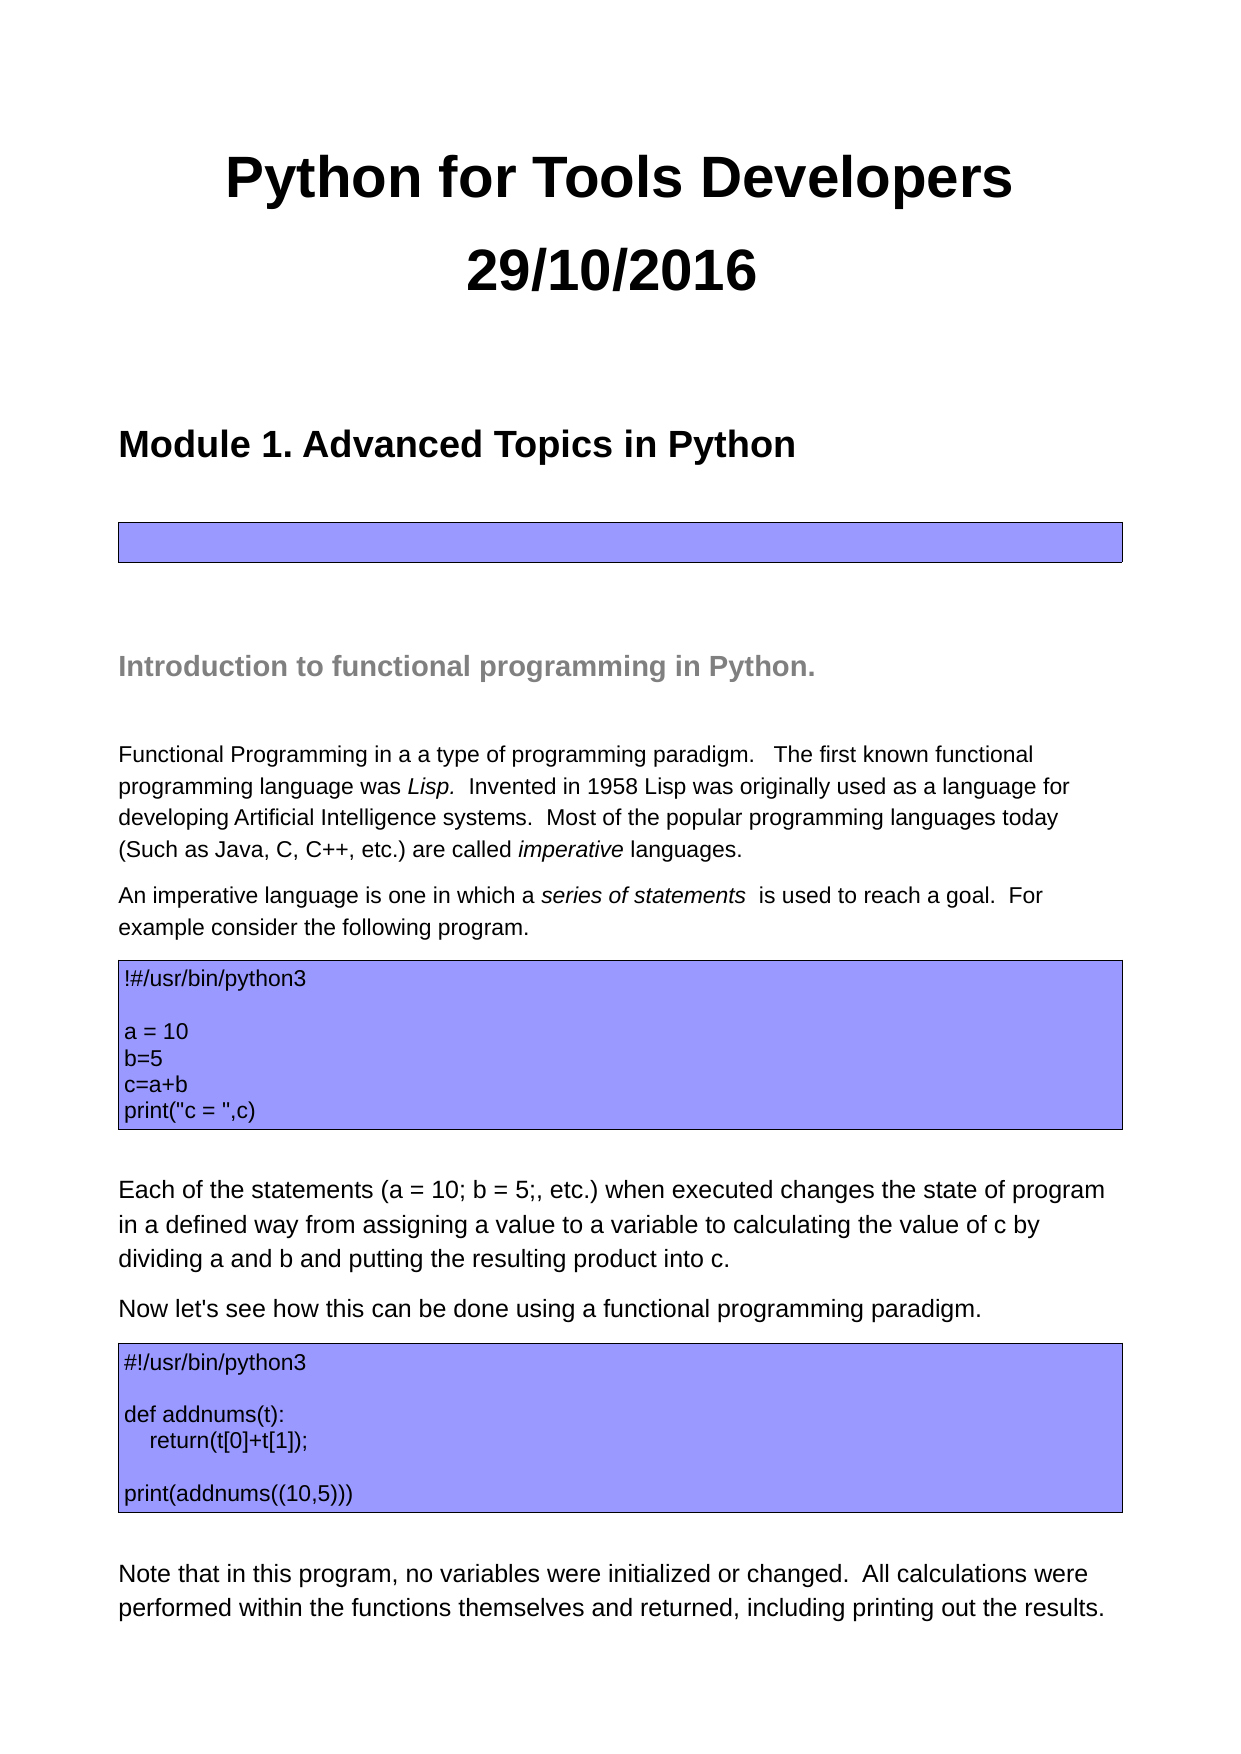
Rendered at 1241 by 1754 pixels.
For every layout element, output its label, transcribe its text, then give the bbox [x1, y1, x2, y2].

title Python for Tools Developers [118, 143, 1122, 210]
table_header !#/usr/bin/python3 a = 10 b=5 c=a+b print("c = ",c) [119, 961, 1122, 1129]
table_header [119, 523, 1122, 562]
title 29/10/2016 [118, 235, 1122, 302]
text An imperative language is one in which a series of statements is used to reach a goal. For example consider the following program. [118, 882, 1122, 940]
text Note that in this program, no variables were initialized or changed. All calculations were performed within the functions themselves and returned, including printing out the results. [118, 1558, 1122, 1622]
text Each of the statements (a = 10; b = 5;, etc.) when executed changes the state of program in a defined way from assigning a value to a variable to calculating the value of c by dividing a and b and putting the resulting product into c. [118, 1176, 1122, 1273]
text Functional Programming in a a type of programming paradigm. The first known functional programming language was Lisp. Invented in 1958 Lisp was originally used as a language for developing Artificial Intelligence systems. Most of the popular programming languages today (Such as Java, C, C++, etc.) are called imperative languages. [118, 741, 1122, 862]
subtitle Module 1. Advanced Topics in Python [118, 422, 1122, 466]
table_header #!/usr/bin/python3 def addnums(t): return(t[0]+t[1]); print(addnums((10,5))) [119, 1344, 1122, 1512]
text Now let's see how this can be done using a functional programming paradigm. [118, 1293, 1122, 1322]
subtitle Introduction to functional programming in Python. [118, 649, 1122, 682]
